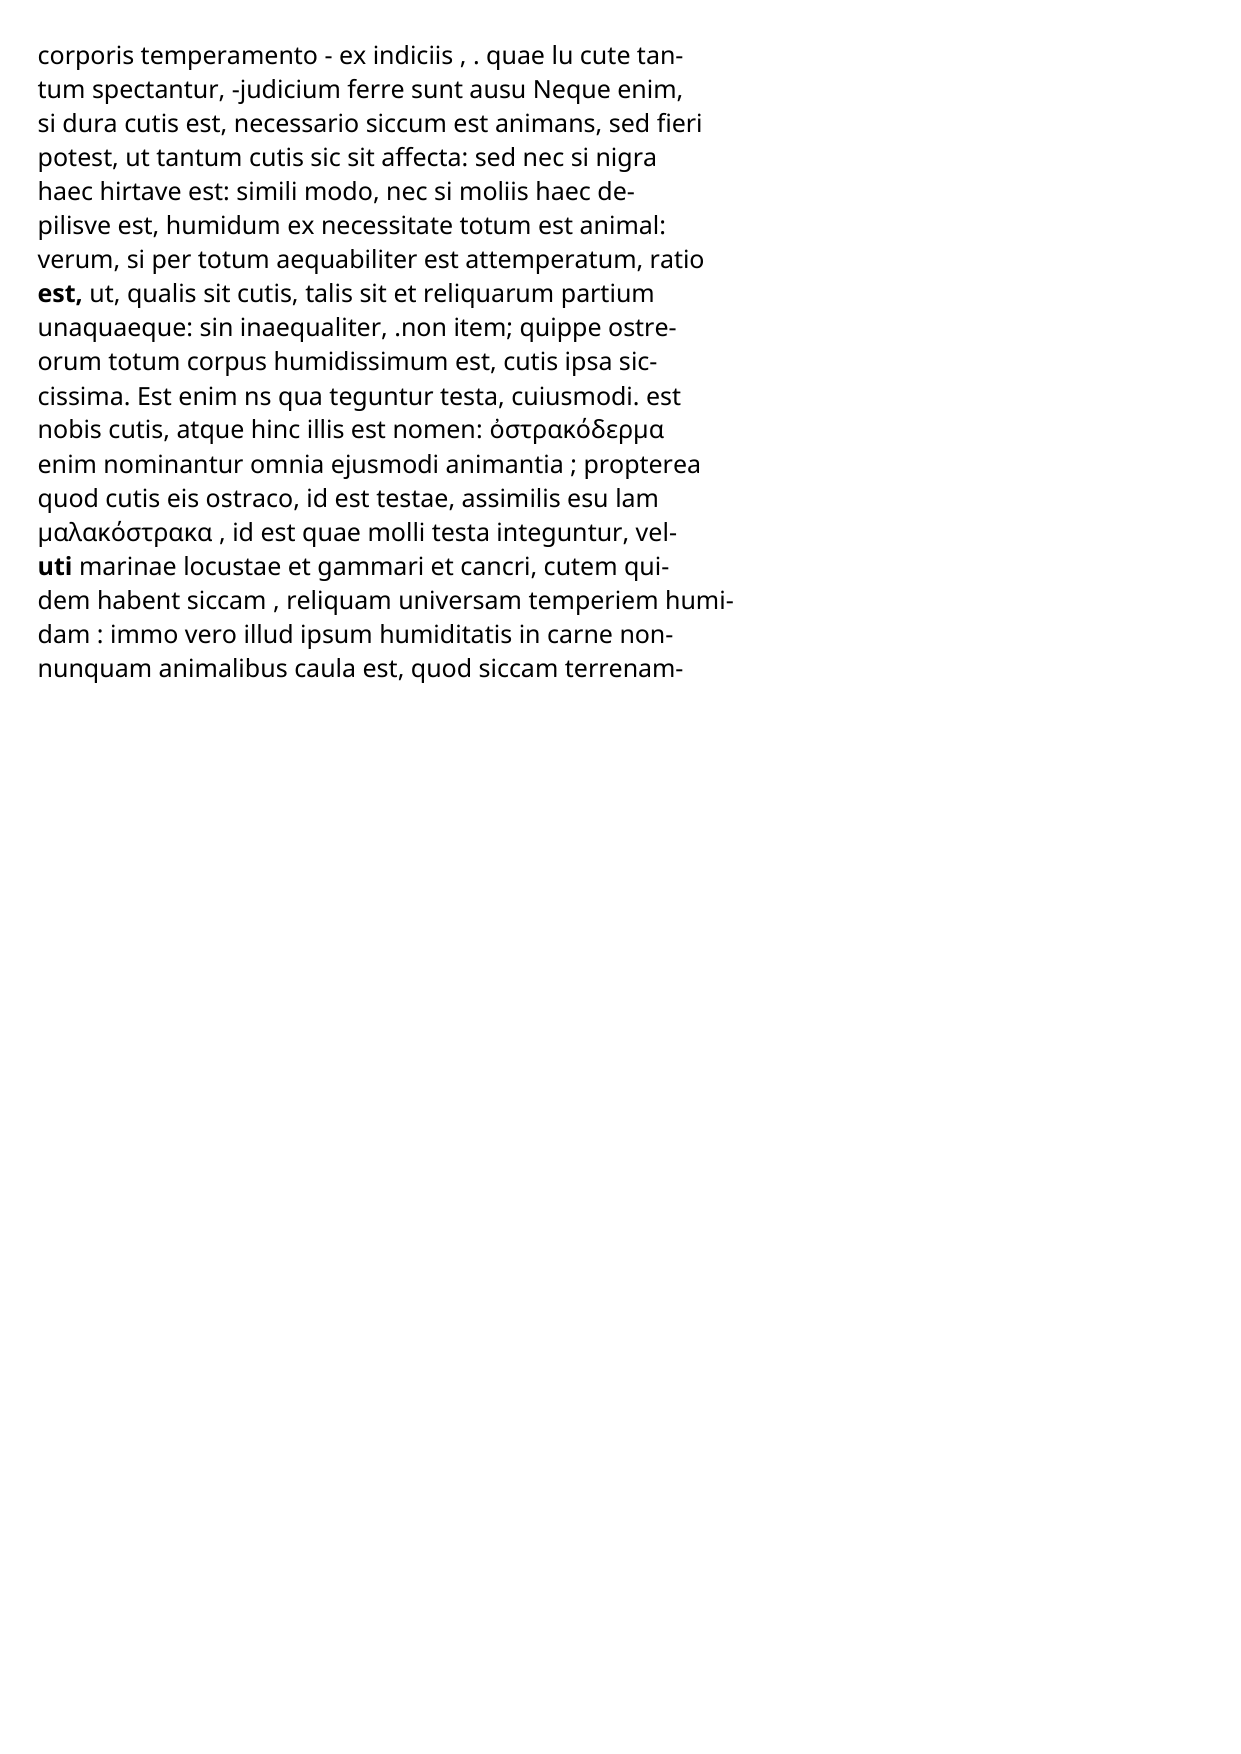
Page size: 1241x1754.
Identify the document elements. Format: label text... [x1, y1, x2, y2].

text corporis temperamento - ex indiciis , . quae lu cute tan- tum spectantur, -judicium ferre sunt ausu Neque enim, si dura cutis est, necessario siccum est animans, sed fieri potest, ut tantum cutis sic sit affecta: sed nec si nigra haec hirtave est: simili modo, nec si moliis haec de- pilisve est, humidum ex necessitate totum est animal: verum, si per totum aequabiliter est attemperatum, ratio est, ut, qualis sit cutis, talis sit et reliquarum partium unaquaeque: sin inaequaliter, .non item; quippe ostre- orum totum corpus humidissimum est, cutis ipsa sic- cissima. Est enim ns qua teguntur testa, cuiusmodi. est nobis cutis, atque hinc illis est nomen: ὀστρακόδερμα enim nominantur omnia ejusmodi animantia ; propterea quod cutis eis ostraco, id est testae, assimilis esu lam μαλακόστρακα , id est quae molli testa integuntur, vel- uti marinae locustae et gammari et cancri, cutem qui- dem habent siccam , reliquam universam temperiem humi- dam : immo vero illud ipsum humiditatis in carne non- nunquam animalibus caula est, quod siccam terrenam- [37, 37, 1203, 685]
